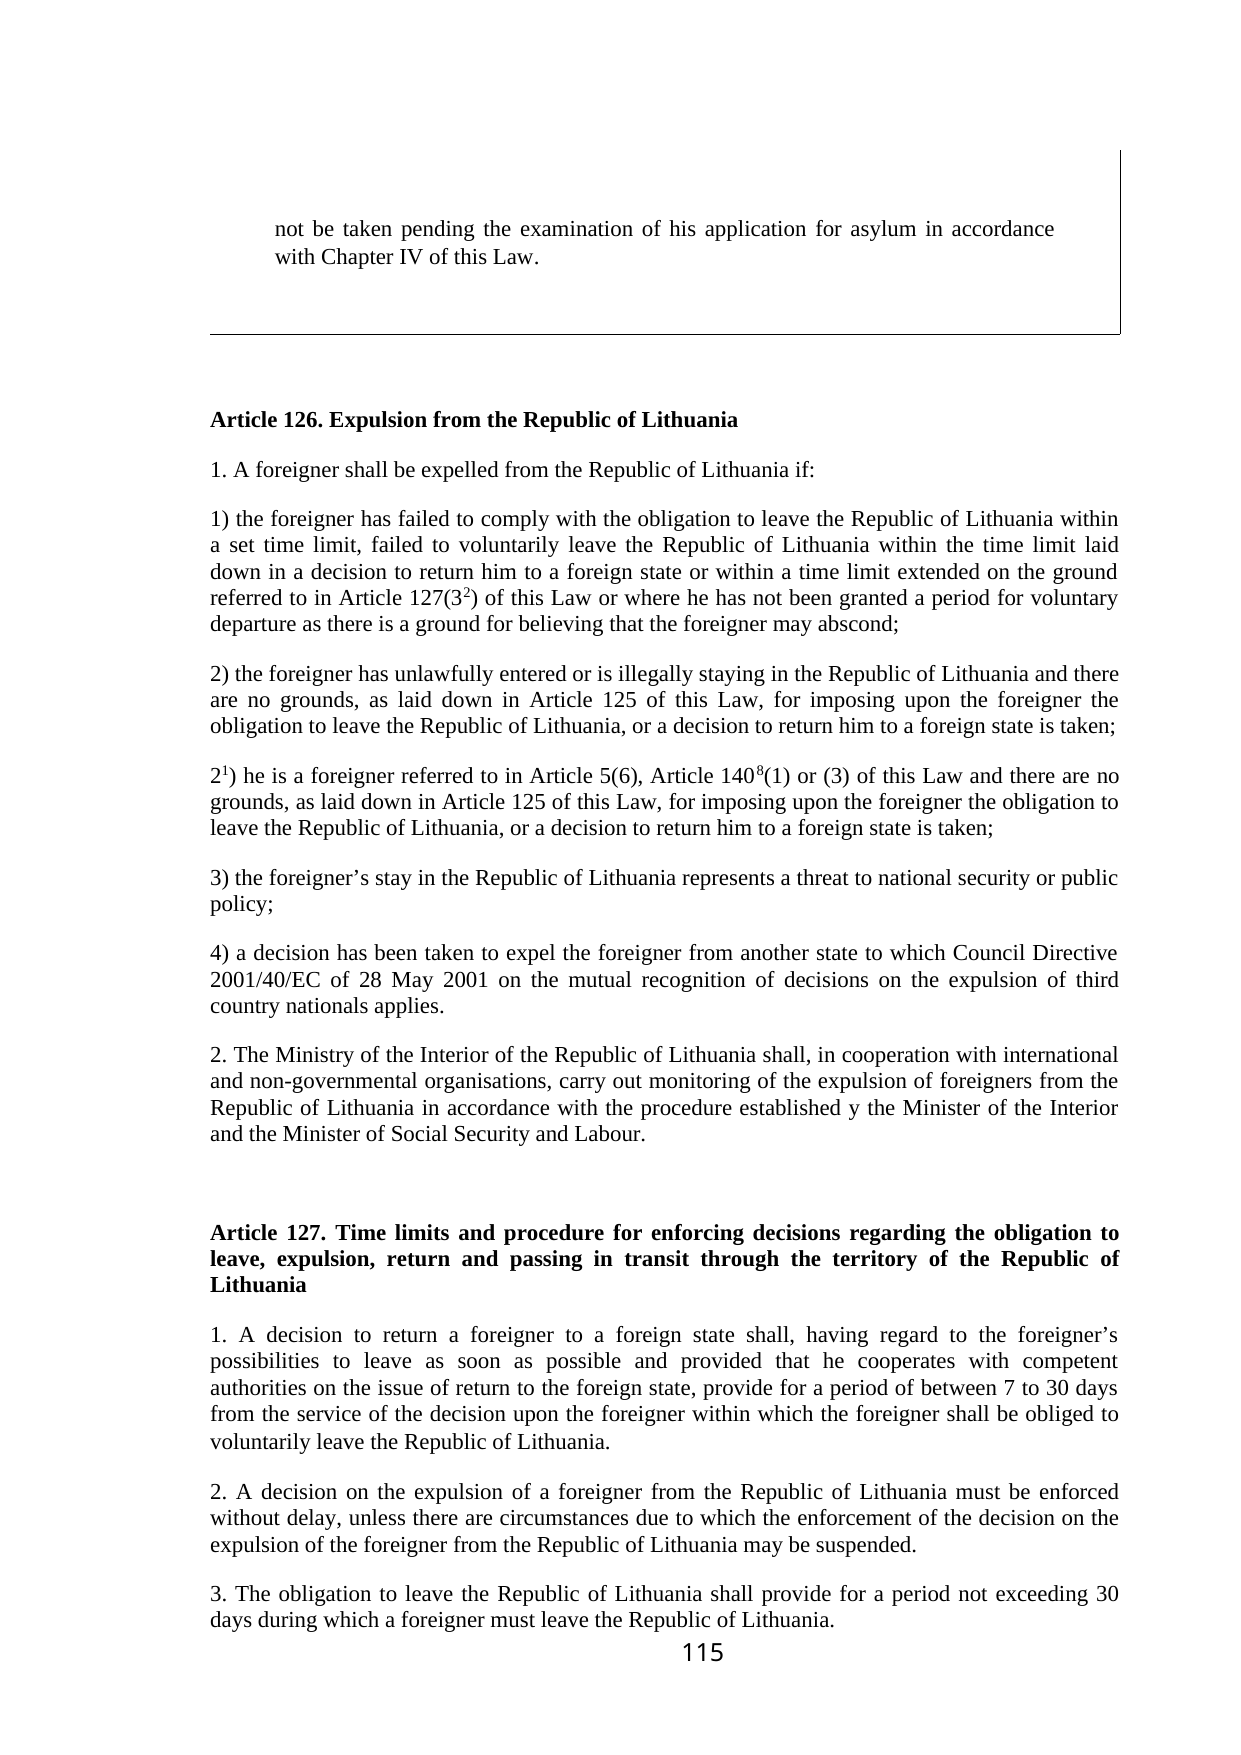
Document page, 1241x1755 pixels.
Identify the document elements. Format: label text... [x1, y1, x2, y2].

text Article 127. Time limits and procedure for enforcing decisions regarding the obligation to leave, expulsion, return and passing in transit through the territory of the Republic of Lithuania [210, 1219, 1120, 1298]
text 1. A foreigner shall be expelled from the Republic of Lithuania if: [210, 456, 1120, 482]
text 21) he is a foreigner referred to in Article 5(6), Article 1408(1) or (3) of this Law and there are no grounds, as laid down in Article 125 of this Law, for imposing upon the foreigner the obligation to leave the Republic of Lithuania, or a decision to return him to a foreign state is taken; [210, 762, 1120, 841]
text 2. A decision on the expulsion of a foreigner from the Republic of Lithuania must be enforced without delay, unless there are circumstances due to which the enforcement of the decision on the expulsion of the foreigner from the Republic of Lithuania may be suspended. [210, 1478, 1120, 1557]
text 2. The Ministry of the Interior of the Republic of Lithuania shall, in cooperation with international and non-governmental organisations, carry out monitoring of the expulsion of foreigners from the Republic of Lithuania in accordance with the procedure established y the Minister of the Interior and the Minister of Social Security and Labour. [210, 1041, 1120, 1147]
text 3) the foreigner’s stay in the Republic of Lithuania represents a threat to national security or public policy; [210, 864, 1120, 916]
text not be taken pending the examination of his application for asylum in accordance with Chapter IV of this Law. [210, 150, 1120, 334]
text 3. The obligation to leave the Republic of Lithuania shall provide for a period not exceeding 30 days during which a foreigner must leave the Republic of Lithuania. [210, 1580, 1120, 1633]
text 2) the foreigner has unlawfully entered or is illegally staying in the Republic of Lithuania and there are no grounds, as laid down in Article 125 of this Law, for imposing upon the foreigner the obligation to leave the Republic of Lithuania, or a decision to return him to a foreign state is taken; [210, 660, 1120, 739]
text 1) the foreigner has failed to comply with the obligation to leave the Republic of Lithuania within a set time limit, failed to voluntarily leave the Republic of Lithuania within the time limit laid down in a decision to return him to a foreign state or within a time limit extended on the ground referred to in Article 127(32) of this Law or where he has not been granted a period for voluntary departure as there is a ground for believing that the foreigner may abscond; [210, 505, 1120, 637]
text Article 126. Expulsion from the Republic of Lithuania [210, 406, 1120, 433]
text 4) a decision has been taken to expel the foreigner from another state to which Council Directive 2001/40/EC of 28 May 2001 on the mutual recognition of decisions on the expulsion of third country nationals applies. [210, 939, 1120, 1018]
text 1. A decision to return a foreigner to a foreign state shall, having regard to the foreigner’s possibilities to leave as soon as possible and provided that he cooperates with competent authorities on the issue of return to the foreign state, provide for a period of between 7 to 30 days from the service of the decision upon the foreigner within which the foreigner shall be obliged to voluntarily leave the Republic of Lithuania. [210, 1321, 1120, 1455]
